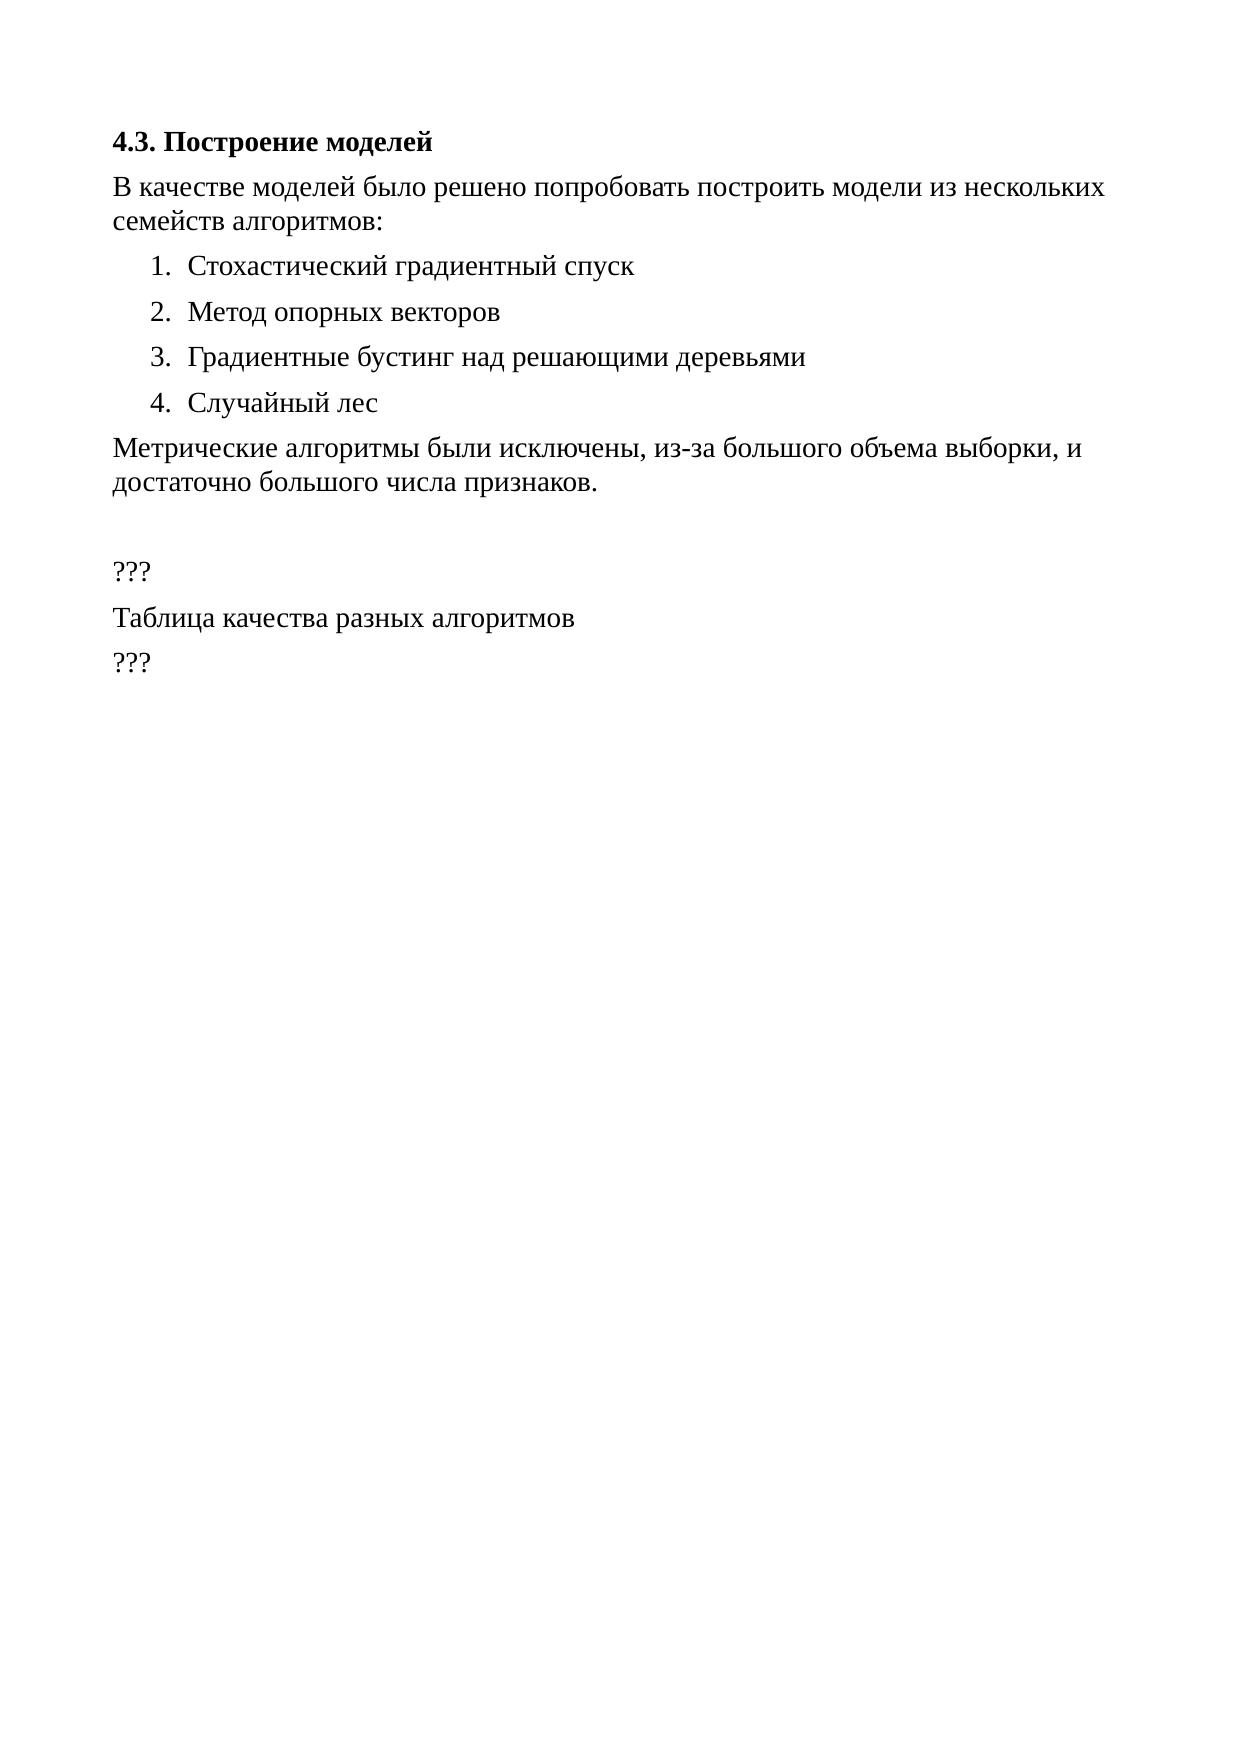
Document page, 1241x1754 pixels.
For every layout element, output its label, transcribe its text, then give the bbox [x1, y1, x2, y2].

text Таблица качества разных алгоритмов [112, 600, 1122, 633]
text 4.3. Построение моделей [112, 124, 1122, 158]
text ??? [112, 645, 1122, 679]
text В качестве моделей было решено попробовать построить модели из нескольких семейств алгоритмов: [112, 169, 1122, 237]
text ??? [112, 554, 1122, 588]
list Случайный лес [150, 385, 1122, 418]
list Стохастический градиентный спуск [150, 248, 1122, 282]
text Метрические алгоритмы были исключены, из-за большого объема выборки, и достаточно большого числа признаков. [112, 430, 1122, 497]
list Градиентные бустинг над решающими деревьями [150, 339, 1122, 373]
list Метод опорных векторов [150, 294, 1122, 327]
